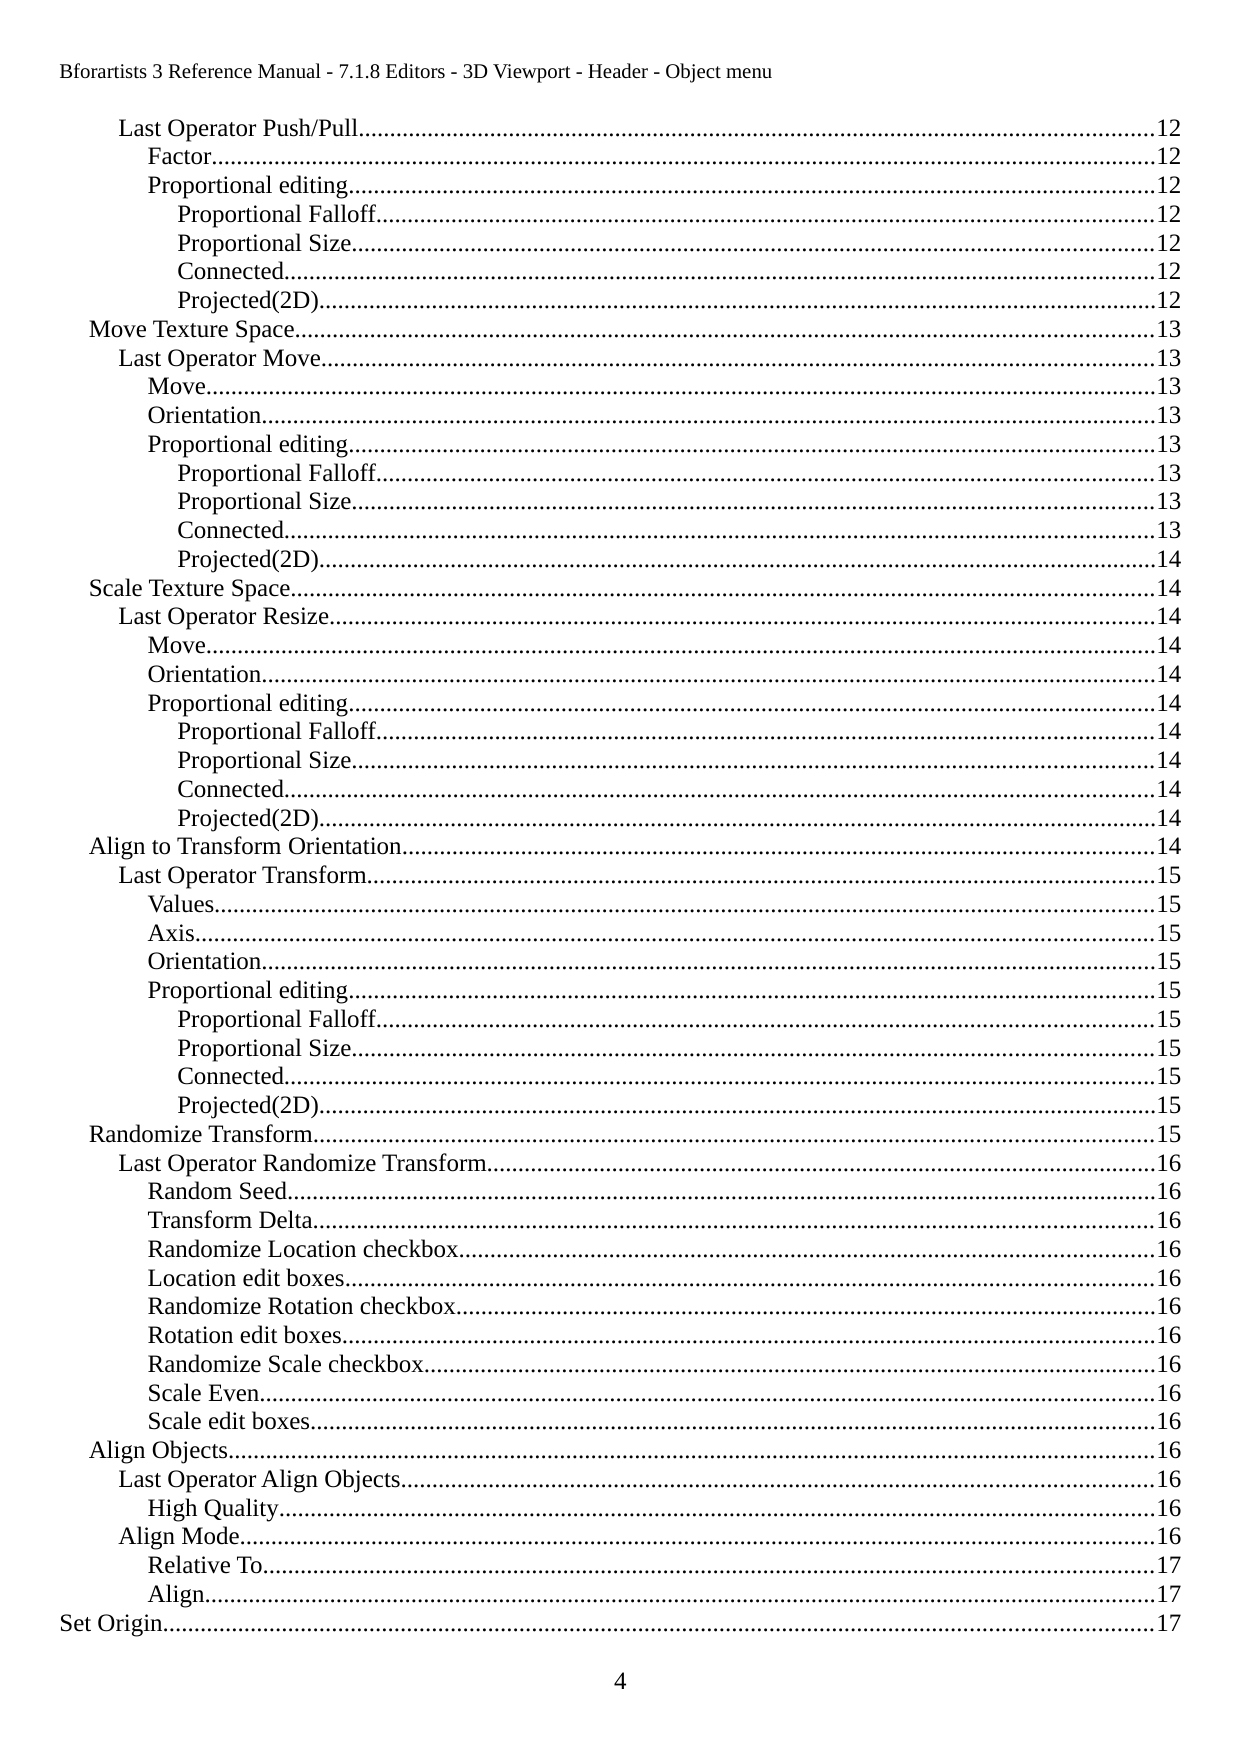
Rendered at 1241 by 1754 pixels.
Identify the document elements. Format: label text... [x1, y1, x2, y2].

text Last Operator Push/Pull 12 [118, 113, 1181, 141]
text Axis 15 [147, 918, 1181, 946]
text Scale Texture Space 14 [88, 573, 1181, 601]
text Orientation 14 [147, 659, 1181, 688]
text Align Objects 16 [88, 1435, 1181, 1464]
text Scale edit boxes 16 [147, 1406, 1181, 1435]
text Last Operator Move 13 [118, 343, 1181, 371]
text Location edit boxes 16 [147, 1263, 1181, 1291]
text Relative To 17 [147, 1550, 1181, 1579]
text Connected 12 [177, 256, 1181, 285]
text Connected 14 [177, 774, 1181, 803]
text Set Origin 17 [59, 1608, 1181, 1636]
text Move Texture Space 13 [88, 314, 1181, 343]
text Last Operator Resize 14 [118, 601, 1181, 630]
text Proportional editing 12 [147, 170, 1181, 199]
text Proportional Falloff 15 [177, 1004, 1181, 1033]
text Move 14 [147, 630, 1181, 659]
text Randomize Scale checkbox 16 [147, 1349, 1181, 1378]
text Proportional Size 14 [177, 745, 1181, 774]
text Last Operator Align Objects 16 [118, 1464, 1181, 1493]
text Last Operator Transform 15 [118, 860, 1181, 889]
text Proportional Size 13 [177, 486, 1181, 515]
text Proportional Falloff 13 [177, 458, 1181, 486]
text Projected(2D) 14 [177, 803, 1181, 831]
text Move 13 [147, 371, 1181, 400]
text Randomize Rotation checkbox 16 [147, 1291, 1181, 1320]
text Align to Transform Orientation 14 [88, 831, 1181, 860]
text Proportional Size 15 [177, 1033, 1181, 1061]
text Align Mode 16 [118, 1521, 1181, 1550]
text Transform Delta 16 [147, 1205, 1181, 1234]
text Random Seed 16 [147, 1176, 1181, 1205]
text Randomize Transform 15 [88, 1119, 1181, 1148]
text Projected(2D) 12 [177, 285, 1181, 314]
text Factor 12 [147, 141, 1181, 170]
text Randomize Location checkbox 16 [147, 1234, 1181, 1263]
text Align 17 [147, 1579, 1181, 1608]
text Orientation 15 [147, 946, 1181, 975]
text Projected(2D) 15 [177, 1090, 1181, 1119]
text Proportional Size 12 [177, 228, 1181, 256]
text Values 15 [147, 889, 1181, 918]
text Proportional editing 14 [147, 688, 1181, 716]
text Projected(2D) 14 [177, 544, 1181, 573]
text Scale Even 16 [147, 1378, 1181, 1406]
text Proportional editing 13 [147, 429, 1181, 458]
text High Quality 16 [147, 1493, 1181, 1521]
text Last Operator Randomize Transform 16 [118, 1148, 1181, 1176]
text Connected 15 [177, 1061, 1181, 1090]
text Proportional Falloff 14 [177, 716, 1181, 745]
text Proportional Falloff 12 [177, 199, 1181, 228]
text Rotation edit boxes 16 [147, 1320, 1181, 1349]
text Connected 13 [177, 515, 1181, 544]
text Orientation 13 [147, 400, 1181, 429]
text Proportional editing 15 [147, 975, 1181, 1004]
